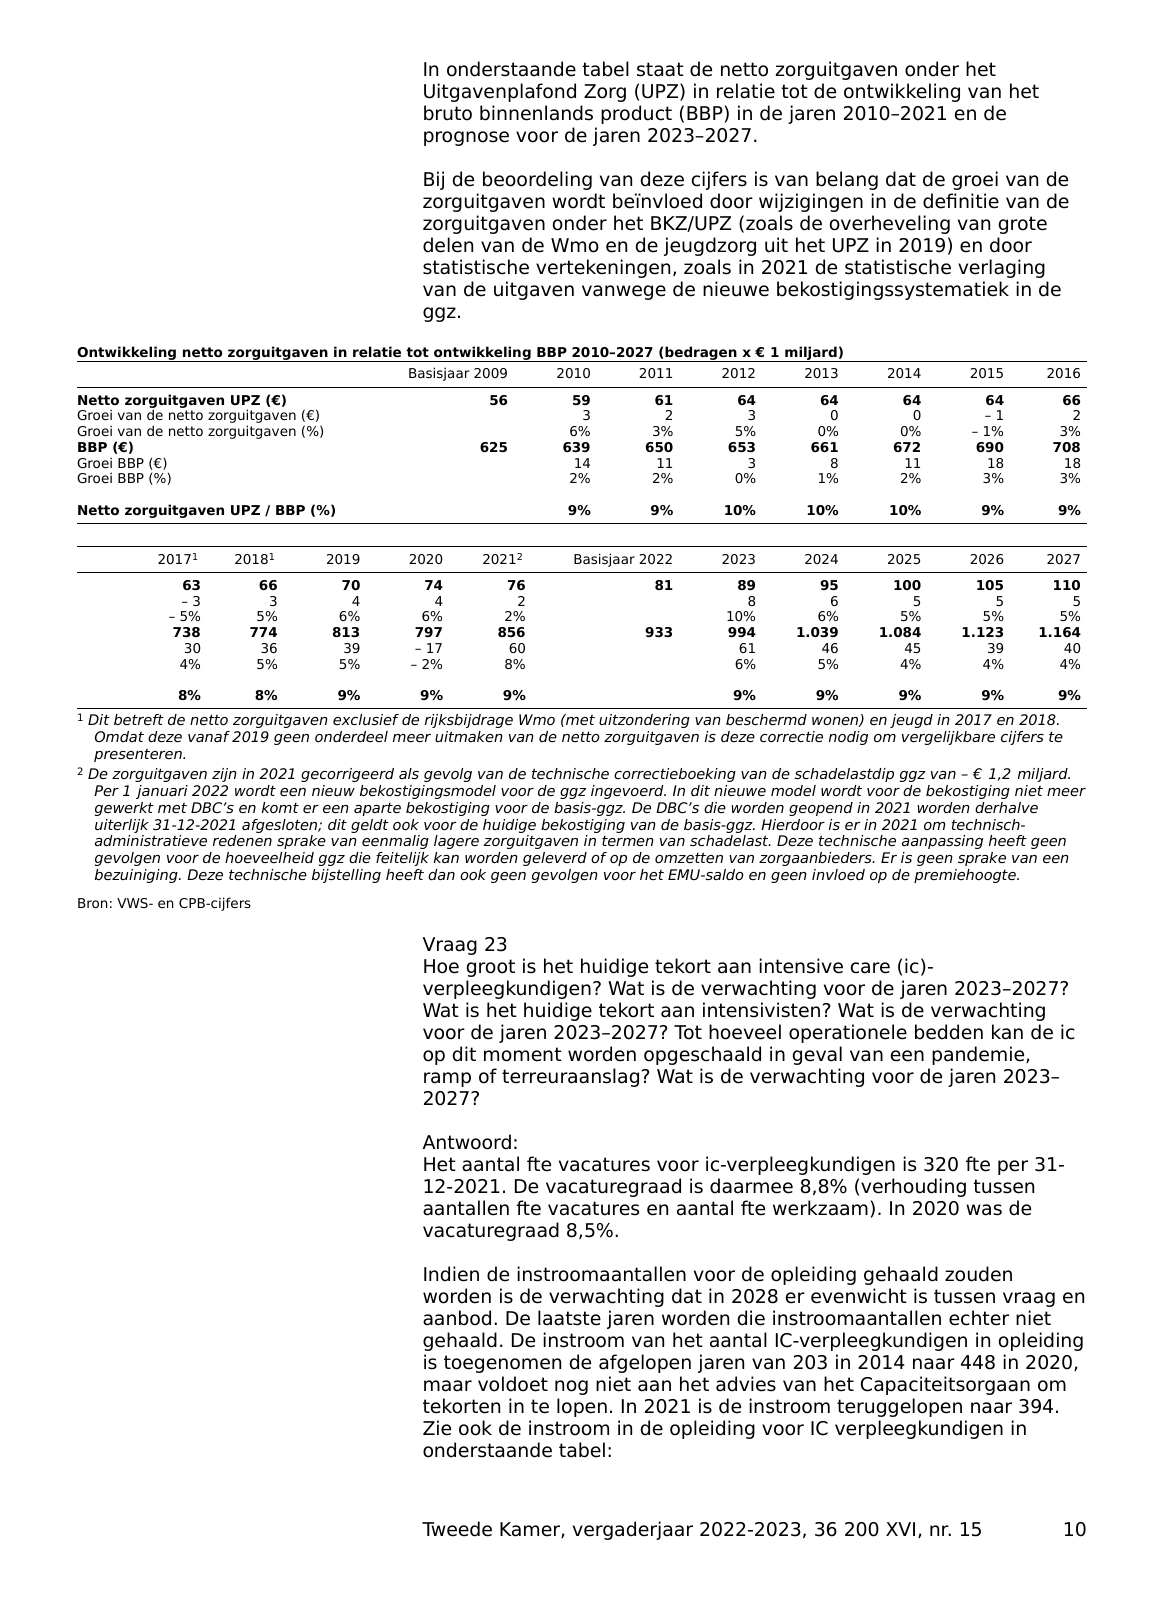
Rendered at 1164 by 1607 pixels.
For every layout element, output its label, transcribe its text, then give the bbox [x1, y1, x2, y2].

table_cell 66 [201, 573, 283, 593]
table_cell 9% [596, 503, 679, 523]
table_cell 1% [762, 471, 844, 487]
table_cell 1.123 [927, 625, 1010, 641]
table_cell 2010 [514, 362, 596, 387]
table_cell 61 [679, 641, 762, 656]
table_cell 30 [77, 641, 201, 656]
table_cell 4 [284, 594, 366, 609]
table_cell [77, 672, 201, 688]
table_cell [762, 672, 844, 688]
table_cell Groei BBP (%) [77, 471, 366, 487]
table_cell [514, 487, 596, 503]
table_header Ontwikkeling netto zorguitgaven in relatie tot ontwikkeling BBP 2010–2027 (bedragen x € 1 miljard) [77, 345, 1087, 361]
table_cell 2016 [1010, 362, 1087, 387]
table_cell [77, 487, 366, 503]
table_cell 45 [845, 641, 927, 656]
table_cell 10% [679, 609, 762, 625]
table_cell 933 [531, 625, 679, 641]
table_cell 994 [679, 625, 762, 641]
table_cell [927, 672, 1010, 688]
table_cell 59 [514, 388, 596, 408]
table_cell [531, 641, 679, 656]
table_cell [366, 503, 514, 523]
table_cell 708 [1010, 440, 1087, 455]
table_cell 8 [762, 455, 844, 471]
table_cell 2015 [927, 362, 1010, 387]
table_cell 2 [449, 594, 531, 609]
table_cell 2 [596, 408, 679, 424]
table_cell 39 [284, 641, 366, 656]
table_cell 4% [77, 656, 201, 672]
table_cell [531, 672, 679, 688]
table_cell 89 [679, 573, 762, 593]
table_header 20171 [77, 547, 201, 572]
table_cell 56 [366, 388, 514, 408]
table_cell 4 [366, 594, 449, 609]
table_cell 6% [762, 609, 844, 625]
table_cell 5 [845, 594, 927, 609]
table_cell 3% [1010, 471, 1087, 487]
table_cell – 2% [366, 656, 449, 672]
table_cell 11 [596, 455, 679, 471]
table_cell 9% [927, 688, 1010, 708]
table_cell 6% [366, 609, 449, 625]
table_header 2020 [366, 547, 449, 572]
table_cell 650 [596, 440, 679, 455]
table_cell 18 [927, 455, 1010, 471]
table_cell 9% [514, 503, 596, 523]
table_header 20181 [201, 547, 283, 572]
table_cell 2011 [596, 362, 679, 387]
table_cell [201, 672, 283, 688]
table_header 2025 [845, 547, 927, 572]
text Hoe groot is het huidige tekort aan intensive care (ic)-verpleegkundigen? Wat is de verwachting voor de jaren 2023–2027? Wat is het huidige tekort aan intensivisten? Wat is de verwachting voor de jaren 2023–2027? Tot hoeveel operationele bedden kan de ic op dit moment worden opgeschaald in geval van een pandemie, ramp of terreuraanslag? Wat is de verwachting voor de jaren 2023–2027? [422, 956, 1087, 1109]
table_cell 5% [201, 656, 283, 672]
table_cell [366, 487, 514, 503]
table_cell 813 [284, 625, 366, 641]
table_cell 76 [449, 573, 531, 593]
table_cell 0 [845, 408, 927, 424]
table_cell 6% [284, 609, 366, 625]
text Het aantal fte vacatures voor ic-verpleegkundigen is 320 fte per 31-12-2021. De vacaturegraad is daarmee 8,8% (verhouding tussen aantallen fte vacatures en aantal fte werkzaam). In 2020 was de vacaturegraad 8,5%. [422, 1154, 1087, 1242]
table_cell 40 [1010, 641, 1087, 656]
table_cell 64 [762, 388, 844, 408]
table_cell – 1 [927, 408, 1010, 424]
table_cell 2% [596, 471, 679, 487]
table_cell 18 [1010, 455, 1087, 471]
table_header 2027 [1010, 547, 1087, 572]
table_cell 2014 [845, 362, 927, 387]
table_cell 653 [679, 440, 762, 455]
table_cell [845, 672, 927, 688]
table_cell [927, 487, 1010, 503]
table_cell 774 [201, 625, 283, 641]
table_cell 9% [1010, 503, 1087, 523]
table_cell [531, 688, 679, 708]
table_cell 6% [679, 656, 762, 672]
table_cell 1.164 [1010, 625, 1087, 641]
table_cell 690 [927, 440, 1010, 455]
table_cell BBP (€) [77, 440, 366, 455]
table_cell 8% [77, 688, 201, 708]
table_cell 797 [366, 625, 449, 641]
table_cell 3% [596, 424, 679, 440]
table_cell 0% [845, 424, 927, 440]
table_cell 5% [201, 609, 283, 625]
table_cell 9% [845, 688, 927, 708]
table_cell 2% [449, 609, 531, 625]
table_cell 672 [845, 440, 927, 455]
table_cell [531, 594, 679, 609]
table_cell [596, 487, 679, 503]
table_header 2026 [927, 547, 1010, 572]
table_cell Netto zorguitgaven UPZ / BBP (%) [77, 503, 366, 523]
table_cell Basisjaar 2009 [366, 362, 514, 387]
table_cell 14 [514, 455, 596, 471]
table_cell 3 [514, 408, 596, 424]
table_cell 9% [284, 688, 366, 708]
table_cell 8% [449, 656, 531, 672]
table_cell 625 [366, 440, 514, 455]
table_cell 2% [845, 471, 927, 487]
table_cell 6 [762, 594, 844, 609]
table_cell 2012 [679, 362, 762, 387]
table_header 2023 [679, 547, 762, 572]
table_header 20212 [449, 547, 531, 572]
table_cell 9% [679, 688, 762, 708]
table_cell 36 [201, 641, 283, 656]
table_cell 81 [531, 573, 679, 593]
table_cell Netto zorguitgaven UPZ (€) [77, 388, 366, 408]
table_cell 100 [845, 573, 927, 593]
table_cell Groei van de netto zorguitgaven (€) [77, 408, 366, 424]
table_cell 3% [927, 471, 1010, 487]
table_cell 63 [77, 573, 201, 593]
table_cell 64 [927, 388, 1010, 408]
table_cell [77, 362, 366, 387]
table_cell 10% [679, 503, 762, 523]
table_cell 0 [762, 408, 844, 424]
table_cell 3 [679, 455, 762, 471]
table_cell 9% [927, 503, 1010, 523]
table_cell [531, 609, 679, 625]
table_cell 2 [1010, 408, 1087, 424]
table_cell 5 [927, 594, 1010, 609]
table_cell [366, 471, 514, 487]
table_cell 4% [927, 656, 1010, 672]
table_cell 10% [845, 503, 927, 523]
table_cell [1010, 487, 1087, 503]
table_cell 5% [284, 656, 366, 672]
table_cell [679, 487, 762, 503]
table_cell 39 [927, 641, 1010, 656]
text Antwoord: [422, 1132, 1087, 1154]
table_cell 70 [284, 573, 366, 593]
table_cell 5% [845, 609, 927, 625]
table_cell 9% [366, 688, 449, 708]
text Vraag 23 [422, 934, 1087, 956]
table_cell 64 [679, 388, 762, 408]
table_cell 46 [762, 641, 844, 656]
table_cell 5% [679, 424, 762, 440]
table_cell 11 [845, 455, 927, 471]
table_header 2019 [284, 547, 366, 572]
table_cell [366, 455, 514, 471]
table_cell 105 [927, 573, 1010, 593]
table_cell 5% [1010, 609, 1087, 625]
table_cell [1010, 672, 1087, 688]
text Bij de beoordeling van deze cijfers is van belang dat de groei van de zorguitgaven wordt beïnvloed door wijzigingen in de definitie van de zorguitgaven onder het BKZ/UPZ (zoals de overheveling van grote delen van de Wmo en de jeugdzorg uit het UPZ in 2019) en door statistische vertekeningen, zoals in 2021 de statistische verlaging van de uitgaven vanwege de nieuwe bekostigingssystematiek in de ggz. [422, 169, 1087, 323]
table_cell 1.039 [762, 625, 844, 641]
table_cell 2% [514, 471, 596, 487]
table_cell Groei BBP (€) [77, 455, 366, 471]
table_cell [679, 672, 762, 688]
table_cell [366, 424, 514, 440]
text Indien de instroomaantallen voor de opleiding gehaald zouden worden is de verwachting dat in 2028 er evenwicht is tussen vraag en aanbod. De laatste jaren worden die instroomaantallen echter niet gehaald. De instroom van het aantal IC-verpleegkundigen in opleiding is toegenomen de afgelopen jaren van 203 in 2014 naar 448 in 2020, maar voldoet nog niet aan het advies van het Capaciteitsorgaan om tekorten in te lopen. In 2021 is de instroom teruggelopen naar 394. Zie ook de instroom in de opleiding voor IC verpleegkundigen in onderstaande tabel: [422, 1264, 1087, 1462]
table_cell 9% [449, 688, 531, 708]
table_cell 1 Dit betreft de netto zorguitgaven exclusief de rijksbijdrage Wmo (met uitzondering van beschermd wonen) en jeugd in 2017 en 2018. Omdat deze vanaf 2019 geen onderdeel meer uitmaken van de netto zorguitgaven is deze correctie nodig om vergelijkbare cijfers te presenteren. 2 De zorguitgaven zijn in 2021 gecorrigeerd als gevolg van de technische correctieboeking van de schadelastdip ggz van – € 1,2 miljard. Per 1 januari 2022 wordt een nieuw bekostigingsmodel voor de ggz ingevoerd. In dit nieuwe model wordt voor de bekostiging niet meer gewerkt met DBC’s en komt er een aparte bekostiging voor de basis-ggz. De DBC’s die worden geopend in 2021 worden derhalve uiterlijk 31-12-2021 afgesloten; dit geldt ook voor de huidige bekostiging van de basis-ggz. Hierdoor is er in 2021 om technisch-administratieve redenen sprake van eenmalig lagere zorguitgaven in termen van schadelast. Deze technische aanpassing heeft geen gevolgen voor de hoeveelheid ggz die feitelijk kan worden geleverd of op de omzetten van zorgaanbieders. Er is geen sprake van een bezuiniging. Deze technische bijstelling heeft dan ook geen gevolgen voor het EMU-saldo en geen invloed op de premiehoogte. Bron: VWS- en CPB-cijfers [77, 709, 1087, 911]
table_cell 61 [596, 388, 679, 408]
table_cell 4% [1010, 656, 1087, 672]
table_cell 3 [201, 594, 283, 609]
table_cell 9% [1010, 688, 1087, 708]
table_cell 3% [1010, 424, 1087, 440]
table_cell 0% [679, 471, 762, 487]
table_cell – 5% [77, 609, 201, 625]
table_cell 8 [679, 594, 762, 609]
table_cell [284, 672, 366, 688]
table_cell 5% [762, 656, 844, 672]
table_cell [762, 487, 844, 503]
table_cell 738 [77, 625, 201, 641]
table_cell 5 [1010, 594, 1087, 609]
table_cell – 1% [927, 424, 1010, 440]
table_cell [366, 408, 514, 424]
table_cell Groei van de netto zorguitgaven (%) [77, 424, 366, 440]
table_cell – 3 [77, 594, 201, 609]
table_cell 64 [845, 388, 927, 408]
table_header Basisjaar 2022 [531, 547, 679, 572]
table_cell 1.084 [845, 625, 927, 641]
table_cell 3 [679, 408, 762, 424]
table_cell 10% [762, 503, 844, 523]
table_cell [366, 672, 449, 688]
table_header 2024 [762, 547, 844, 572]
text In onderstaande tabel staat de netto zorguitgaven onder het Uitgavenplafond Zorg (UPZ) in relatie tot de ontwikkeling van het bruto binnenlands product (BBP) in de jaren 2010–2021 en de prognose voor de jaren 2023–2027. [422, 59, 1087, 147]
table_cell 9% [762, 688, 844, 708]
table_cell 856 [449, 625, 531, 641]
table_cell 2013 [762, 362, 844, 387]
table_cell 95 [762, 573, 844, 593]
table_cell 66 [1010, 388, 1087, 408]
table_cell 60 [449, 641, 531, 656]
table_cell 6% [514, 424, 596, 440]
table_cell – 17 [366, 641, 449, 656]
table_cell 74 [366, 573, 449, 593]
table_cell 110 [1010, 573, 1087, 593]
table_cell 4% [845, 656, 927, 672]
table_cell 661 [762, 440, 844, 455]
table_cell 639 [514, 440, 596, 455]
table_cell 0% [762, 424, 844, 440]
table_cell 5% [927, 609, 1010, 625]
table_cell [531, 656, 679, 672]
table_cell [845, 487, 927, 503]
table_cell [449, 672, 531, 688]
table_cell 8% [201, 688, 283, 708]
